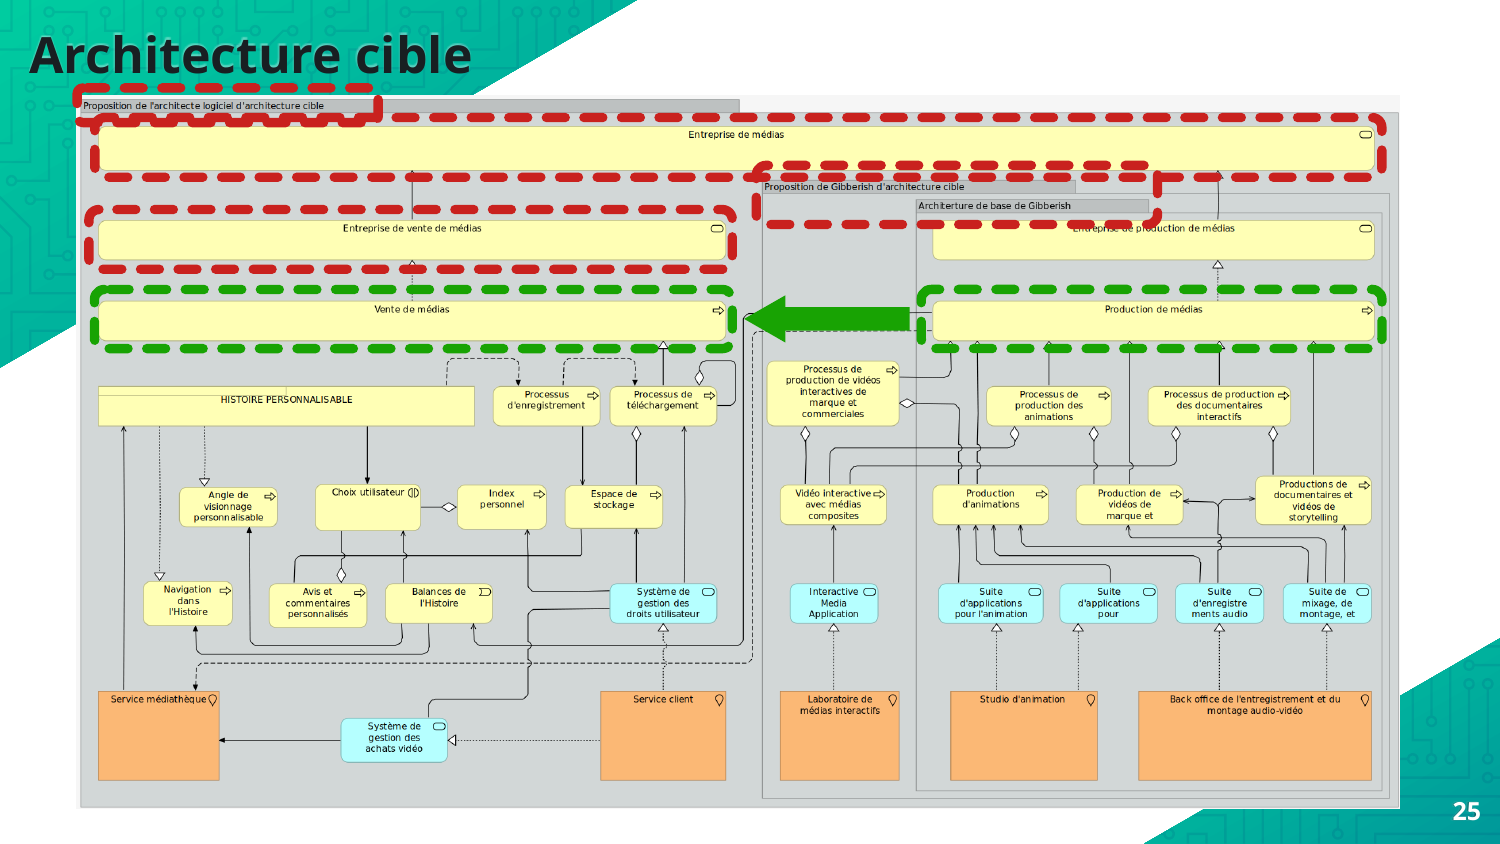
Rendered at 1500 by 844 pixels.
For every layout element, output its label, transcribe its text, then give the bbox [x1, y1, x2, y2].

text_box [744, 295, 910, 343]
picture [76, 95, 375, 117]
picture [76, 95, 1400, 809]
title Architecture cible [29, 29, 1249, 88]
slide_number [1391, 779, 1482, 844]
